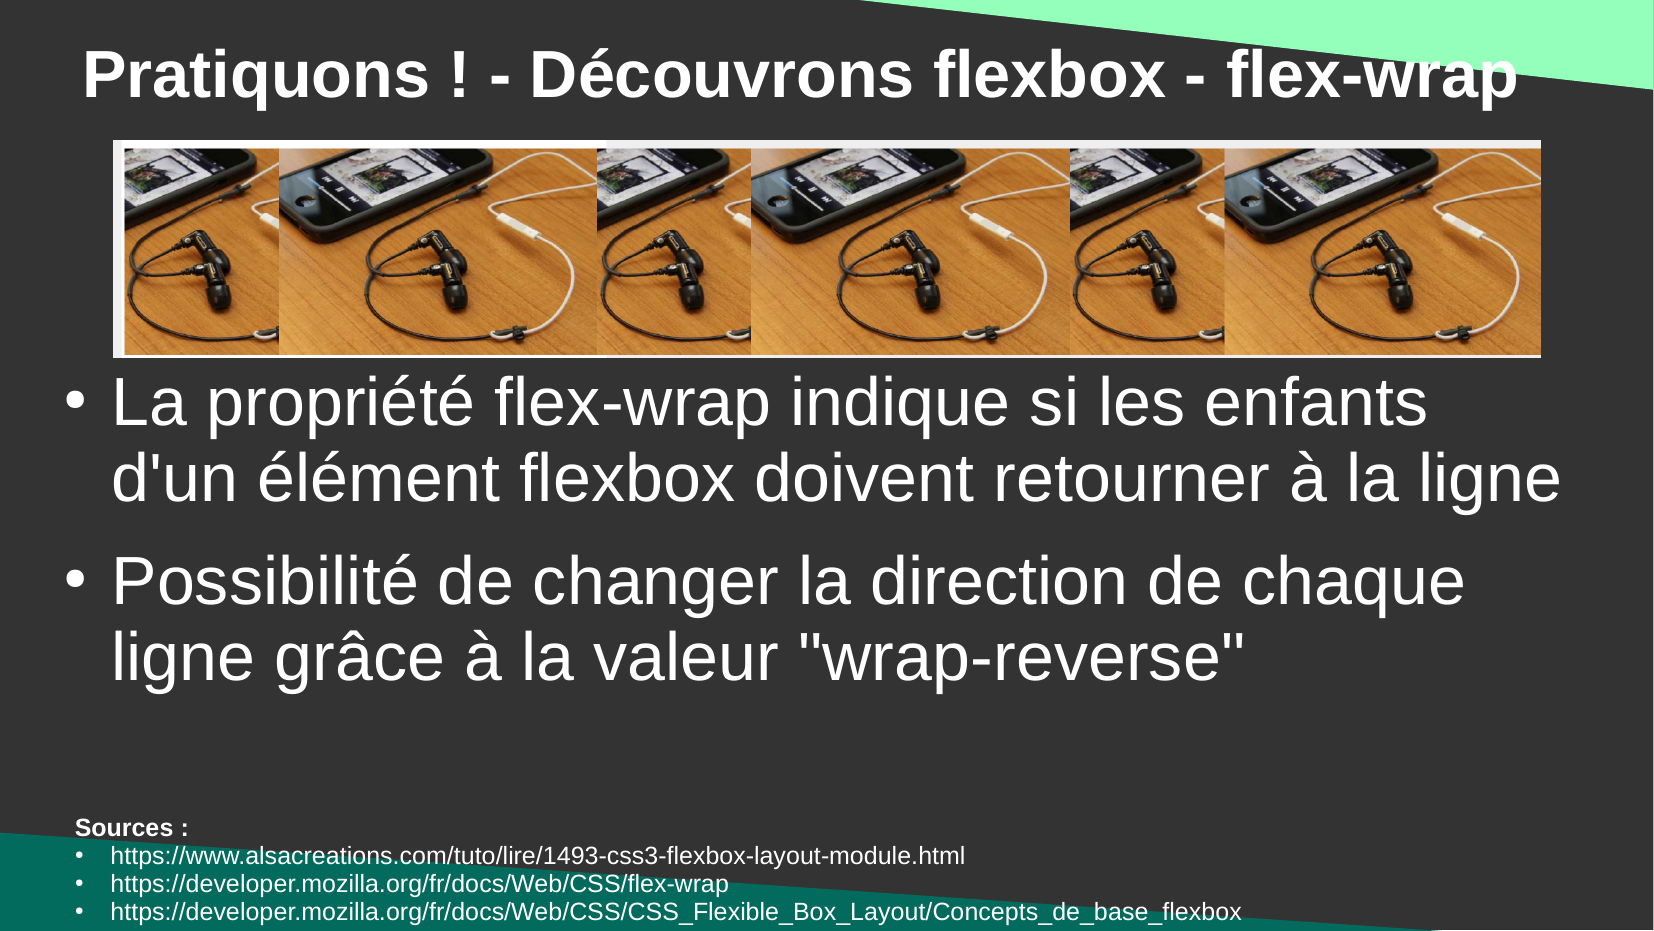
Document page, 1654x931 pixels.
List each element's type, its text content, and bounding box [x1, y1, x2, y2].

text_box [859, 0, 1654, 90]
title Pratiquons ! - Découvrons flexbox - flex-wrap [82, 37, 1630, 112]
text_box Sources : https://www.alsacreations.com/tuto/lire/1493-css3-flexbox-layout-module.html https://developer.mozilla.org/fr/docs/Web/CSS/flex-wrap https://developer.mozilla.org/fr/docs/Web/CSS/CSS_Flexible_Box_Layout/Concepts_de_base_flexbox [60, 806, 1546, 931]
picture [113, 140, 1541, 358]
list La propriété flex-wrap indique si les enfants d'un élément flexbox doivent retourner à la ligne Possibilité de changer la direction de chaque ligne grâce à la valeur "wrap-reverse" [47, 363, 1571, 709]
